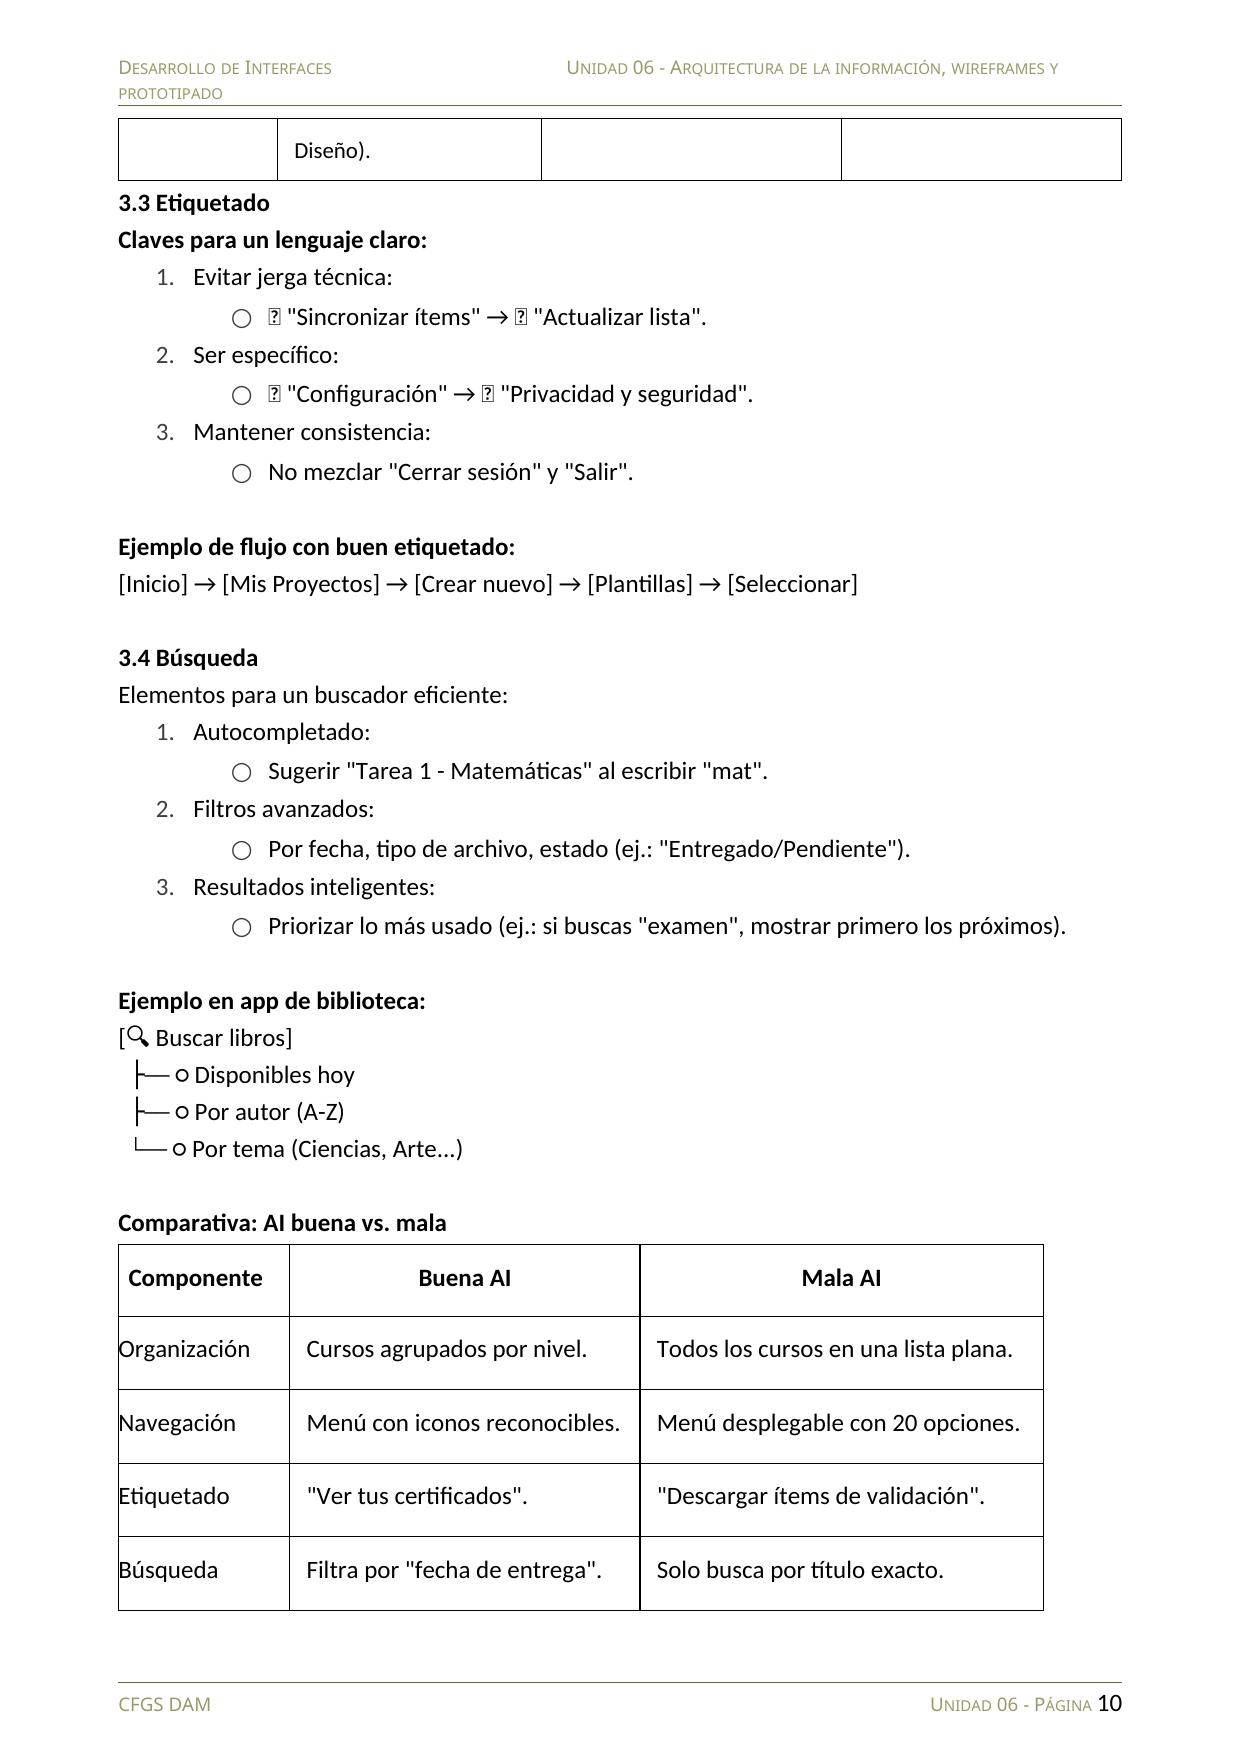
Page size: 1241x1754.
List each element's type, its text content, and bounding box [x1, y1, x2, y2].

text 3.4 Búsqueda [118, 642, 1122, 672]
list Filtros avanzados: [156, 793, 1122, 824]
table_cell Menú con iconos reconocibles. [290, 1390, 639, 1463]
table_cell Etiquetado [119, 1464, 289, 1536]
table_cell Navegación [119, 1390, 289, 1463]
table_cell Búsqueda [119, 1537, 289, 1610]
text Comparativa: AI buena vs. mala [118, 1207, 1122, 1238]
list No mezclar "Cerrar sesión" y "Salir". [231, 453, 1122, 487]
text Ejemplo de flujo con buen etiquetado: [118, 531, 1122, 561]
text 3.3 Etiquetado [118, 187, 1122, 218]
table_cell [842, 119, 1121, 180]
text └── ○ Por tema (Ciencias, Arte...) [118, 1133, 1122, 1164]
list Mantener consistencia: [156, 416, 1122, 447]
table_cell Diseño). [278, 119, 541, 180]
list Resultados inteligentes: [156, 871, 1122, 901]
table_cell "Descargar ítems de validación". [641, 1464, 1043, 1536]
table_cell Filtra por "fecha de entrega". [290, 1537, 639, 1610]
list ❌ "Sincronizar ítems" → ✅ "Actualizar lista". [231, 298, 1122, 332]
table_cell Solo busca por título exacto. [641, 1537, 1043, 1610]
table_cell [119, 119, 277, 180]
list Evitar jerga técnica: [156, 261, 1122, 292]
table_cell "Ver tus certificados". [290, 1464, 639, 1536]
text [Inicio] → [Mis Proyectos] → [Crear nuevo] → [Plantillas] → [Seleccionar] [118, 568, 1122, 598]
table_cell Organización [119, 1317, 289, 1389]
list Ser específico: [156, 339, 1122, 369]
table_cell [542, 119, 841, 180]
table_cell Menú desplegable con 20 opciones. [641, 1390, 1043, 1463]
table_header Mala AI [641, 1245, 1043, 1316]
text ├── ○ Por autor (A-Z) [118, 1096, 1122, 1127]
text ├── ○ Disponibles hoy [118, 1059, 1122, 1090]
text Ejemplo en app de biblioteca: [118, 985, 1122, 1016]
table_header Buena AI [290, 1245, 639, 1316]
text Claves para un lenguaje claro: [118, 224, 1122, 255]
list Autocompletado: [156, 716, 1122, 746]
table_cell Todos los cursos en una lista plana. [641, 1317, 1043, 1389]
text [🔍 Buscar libros] [118, 1022, 1122, 1053]
list Por fecha, tipo de archivo, estado (ej.: "Entregado/Pendiente"). [231, 830, 1122, 864]
list Priorizar lo más usado (ej.: si buscas "examen", mostrar primero los próximos). [231, 908, 1122, 942]
list ❌ "Configuración" → ✅ "Privacidad y seguridad". [231, 376, 1122, 410]
text Elementos para un buscador eficiente: [118, 679, 1122, 709]
list Sugerir "Tarea 1 - Matemáticas" al escribir "mat". [231, 753, 1122, 787]
table_cell Cursos agrupados por nivel. [290, 1317, 639, 1389]
table_header Componente [119, 1245, 289, 1316]
